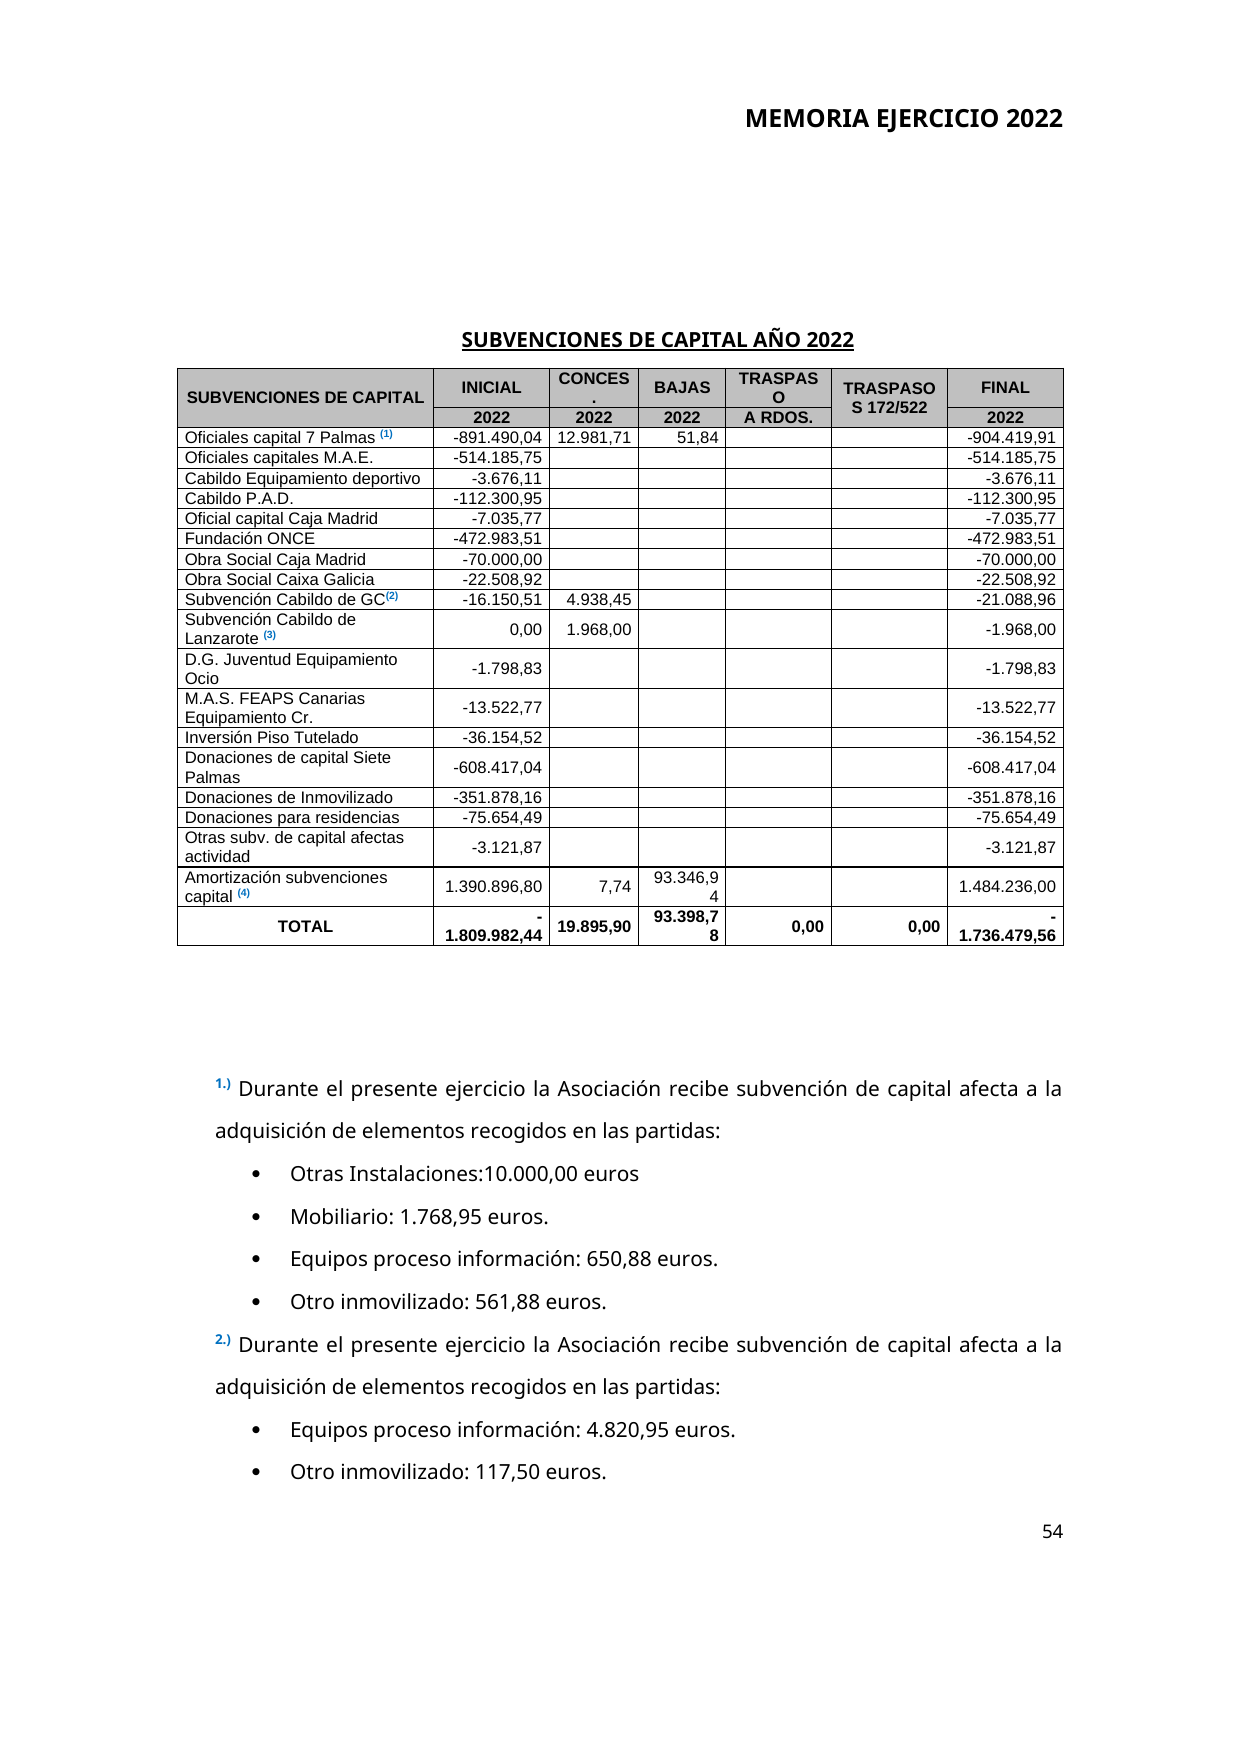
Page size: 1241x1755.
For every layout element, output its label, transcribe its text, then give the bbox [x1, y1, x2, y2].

table_cell [550, 828, 638, 866]
table_cell Fundación ONCE [178, 529, 433, 548]
table_cell -3.121,87 [948, 828, 1063, 866]
table_cell A RDOS. [726, 408, 831, 427]
text 2.) Durante el presente ejercicio la Asociación recibe subvención de capital afecta a la adquisición de elementos recogidos en las partidas: [215, 1330, 1063, 1401]
table_cell -21.088,96 [948, 590, 1063, 609]
table_cell Subvención Cabildo de GC(2) [178, 590, 433, 609]
list Otro inmovilizado: 117,50 euros. [252, 1457, 1063, 1486]
table_cell 1.390.896,80 [434, 868, 549, 906]
table_cell [639, 549, 725, 568]
table_cell Cabildo Equipamiento deportivo [178, 469, 433, 488]
table_cell [639, 509, 725, 528]
table_cell -3.121,87 [434, 828, 549, 866]
table_cell Obra Social Caja Madrid [178, 549, 433, 568]
text 1.) Durante el presente ejercicio la Asociación recibe subvención de capital afecta a la adquisición de elementos recogidos en las partidas: [215, 1074, 1063, 1145]
table_cell Amortización subvenciones capital (4) [178, 868, 433, 906]
table_cell Donaciones para residencias [178, 808, 433, 827]
table_cell [726, 649, 831, 688]
table_cell [726, 689, 831, 727]
table_cell 2022 [434, 408, 549, 427]
table_cell 93.346,94 [639, 868, 725, 906]
table_header FINAL [948, 369, 1063, 407]
table_cell -904.419,91 [948, 428, 1063, 447]
table_cell [639, 728, 725, 747]
table_cell -1.809.982,44 [434, 907, 549, 945]
table_cell [639, 689, 725, 727]
table_cell Obra Social Caixa Galicia [178, 570, 433, 589]
table_cell [832, 570, 947, 589]
table_cell 2022 [550, 408, 638, 427]
table_cell [726, 428, 831, 447]
table_cell -13.522,77 [948, 689, 1063, 727]
table_cell [550, 529, 638, 548]
list Equipos proceso información: 4.820,95 euros. [252, 1415, 1063, 1443]
table_cell [832, 828, 947, 866]
table_cell -514.185,75 [948, 448, 1063, 467]
table_cell [639, 529, 725, 548]
table_cell [639, 610, 725, 648]
table_cell [639, 469, 725, 488]
table_cell Oficiales capitales M.A.E. [178, 448, 433, 467]
table_cell -75.654,49 [434, 808, 549, 827]
table_cell TOTAL [178, 907, 433, 945]
table_cell [726, 728, 831, 747]
table_cell -1.798,83 [948, 649, 1063, 688]
table_cell -13.522,77 [434, 689, 549, 727]
table_cell 12.981,71 [550, 428, 638, 447]
table_cell D.G. Juventud Equipamiento Ocio [178, 649, 433, 688]
list Equipos proceso información: 650,88 euros. [252, 1244, 1063, 1273]
table_cell [832, 689, 947, 727]
table_cell -608.417,04 [948, 748, 1063, 787]
table_cell [550, 448, 638, 467]
table_cell [639, 649, 725, 688]
table_header INICIAL [434, 369, 549, 407]
table_cell [832, 788, 947, 807]
table_cell 0,00 [434, 610, 549, 648]
table_cell [639, 788, 725, 807]
table_cell [550, 788, 638, 807]
table_cell [726, 469, 831, 488]
table_header BAJAS [639, 369, 725, 407]
table_cell [639, 590, 725, 609]
table_cell -7.035,77 [948, 509, 1063, 528]
table_cell [726, 570, 831, 589]
table_cell [639, 808, 725, 827]
text SUBVENCIONES DE CAPITAL AÑO 2022 [252, 325, 1063, 353]
table_cell -3.676,11 [948, 469, 1063, 488]
table_cell [639, 570, 725, 589]
table_header SUBVENCIONES DE CAPITAL [178, 369, 433, 427]
table_cell -1.736.479,56 [948, 907, 1063, 945]
table_cell [639, 448, 725, 467]
table_cell 19.895,90 [550, 907, 638, 945]
table_cell -70.000,00 [948, 549, 1063, 568]
table_cell 2022 [639, 408, 725, 427]
table_cell 0,00 [832, 907, 947, 945]
table_cell [832, 748, 947, 787]
table_cell -22.508,92 [948, 570, 1063, 589]
table_cell [550, 728, 638, 747]
table_cell [726, 748, 831, 787]
table_cell -112.300,95 [948, 489, 1063, 508]
table_cell [832, 808, 947, 827]
table_cell [550, 570, 638, 589]
table_cell -7.035,77 [434, 509, 549, 528]
table_cell 1.968,00 [550, 610, 638, 648]
table_cell [550, 509, 638, 528]
table_cell [550, 689, 638, 727]
table_cell [832, 529, 947, 548]
table_cell -351.878,16 [434, 788, 549, 807]
table_header TRASPASOS 172/522 [832, 369, 947, 427]
table_cell [832, 590, 947, 609]
table_cell Oficial capital Caja Madrid [178, 509, 433, 528]
table_cell -891.490,04 [434, 428, 549, 447]
table_cell [832, 428, 947, 447]
table_cell -3.676,11 [434, 469, 549, 488]
table_cell [832, 868, 947, 906]
table_cell [832, 469, 947, 488]
table_header CONCES. [550, 369, 638, 407]
table_cell [550, 649, 638, 688]
table_cell -472.983,51 [948, 529, 1063, 548]
table_cell 1.484.236,00 [948, 868, 1063, 906]
table_cell [726, 549, 831, 568]
table_cell [726, 590, 831, 609]
table_cell [726, 509, 831, 528]
table_cell 93.398,78 [639, 907, 725, 945]
table_cell Otras subv. de capital afectas actividad [178, 828, 433, 866]
table_cell Donaciones de Inmovilizado [178, 788, 433, 807]
table_cell [550, 469, 638, 488]
table_cell -472.983,51 [434, 529, 549, 548]
table_cell [639, 489, 725, 508]
table_cell [550, 748, 638, 787]
table_cell [832, 509, 947, 528]
table_cell 2022 [948, 408, 1063, 427]
table_cell [832, 610, 947, 648]
list Otras Instalaciones:10.000,00 euros [252, 1159, 1063, 1188]
table_cell [832, 448, 947, 467]
table_cell Inversión Piso Tutelado [178, 728, 433, 747]
table_header TRASPASO [726, 369, 831, 407]
table_cell [550, 549, 638, 568]
table_cell 0,00 [726, 907, 831, 945]
table_cell [726, 828, 831, 866]
table_cell Cabildo P.A.D. [178, 489, 433, 508]
table_cell Subvención Cabildo de Lanzarote (3) [178, 610, 433, 648]
table_cell -1.968,00 [948, 610, 1063, 648]
table_cell M.A.S. FEAPS Canarias Equipamiento Cr. [178, 689, 433, 727]
table_cell [639, 748, 725, 787]
table_cell -1.798,83 [434, 649, 549, 688]
table_cell [726, 788, 831, 807]
table_cell [726, 448, 831, 467]
table_cell -36.154,52 [434, 728, 549, 747]
table_cell 7,74 [550, 868, 638, 906]
table_cell -22.508,92 [434, 570, 549, 589]
table_cell [726, 868, 831, 906]
table_cell Donaciones de capital Siete Palmas [178, 748, 433, 787]
table_cell [832, 549, 947, 568]
table_cell [639, 828, 725, 866]
table_cell -608.417,04 [434, 748, 549, 787]
table_cell [726, 808, 831, 827]
table_cell -70.000,00 [434, 549, 549, 568]
list Otro inmovilizado: 561,88 euros. [252, 1287, 1063, 1316]
table_cell [832, 728, 947, 747]
table_cell -514.185,75 [434, 448, 549, 467]
table_cell -112.300,95 [434, 489, 549, 508]
table_cell [550, 808, 638, 827]
table_cell [726, 489, 831, 508]
table_cell 4.938,45 [550, 590, 638, 609]
table_cell Oficiales capital 7 Palmas (1) [178, 428, 433, 447]
table_cell [832, 489, 947, 508]
table_cell [832, 649, 947, 688]
table_cell -75.654,49 [948, 808, 1063, 827]
table_cell -16.150,51 [434, 590, 549, 609]
table_cell 51,84 [639, 428, 725, 447]
list Mobiliario: 1.768,95 euros. [252, 1202, 1063, 1230]
table_cell [726, 529, 831, 548]
table_cell -351.878,16 [948, 788, 1063, 807]
table_cell [726, 610, 831, 648]
table_cell -36.154,52 [948, 728, 1063, 747]
table_cell [550, 489, 638, 508]
